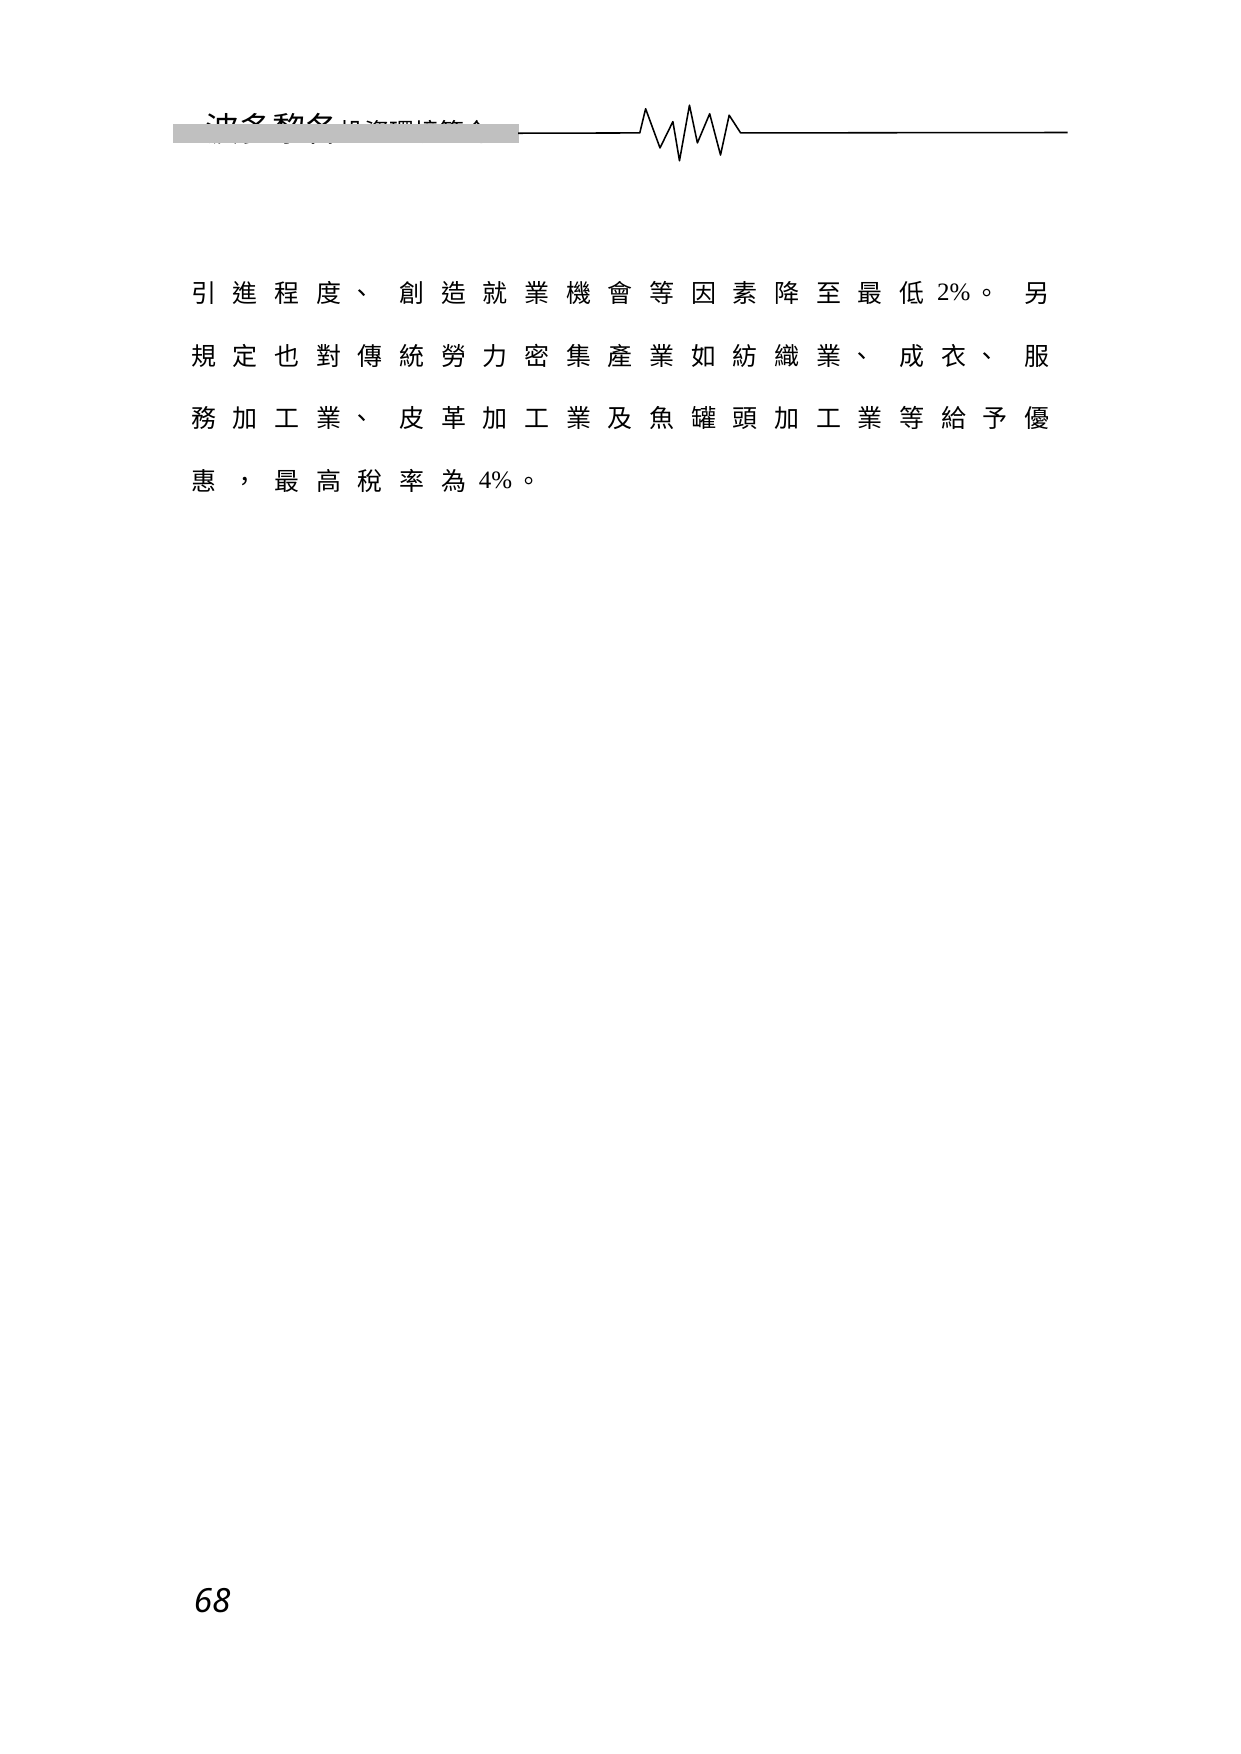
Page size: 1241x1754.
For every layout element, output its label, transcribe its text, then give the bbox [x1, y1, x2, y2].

text 引進程度、創造就業機會等因素降至最低2%。另規定也對傳統勞力密集產業如紡織業、成衣、服務加工業、皮革加工業及魚罐頭加工業等給予優惠，最高稅率為4%。 [183, 250, 1058, 500]
